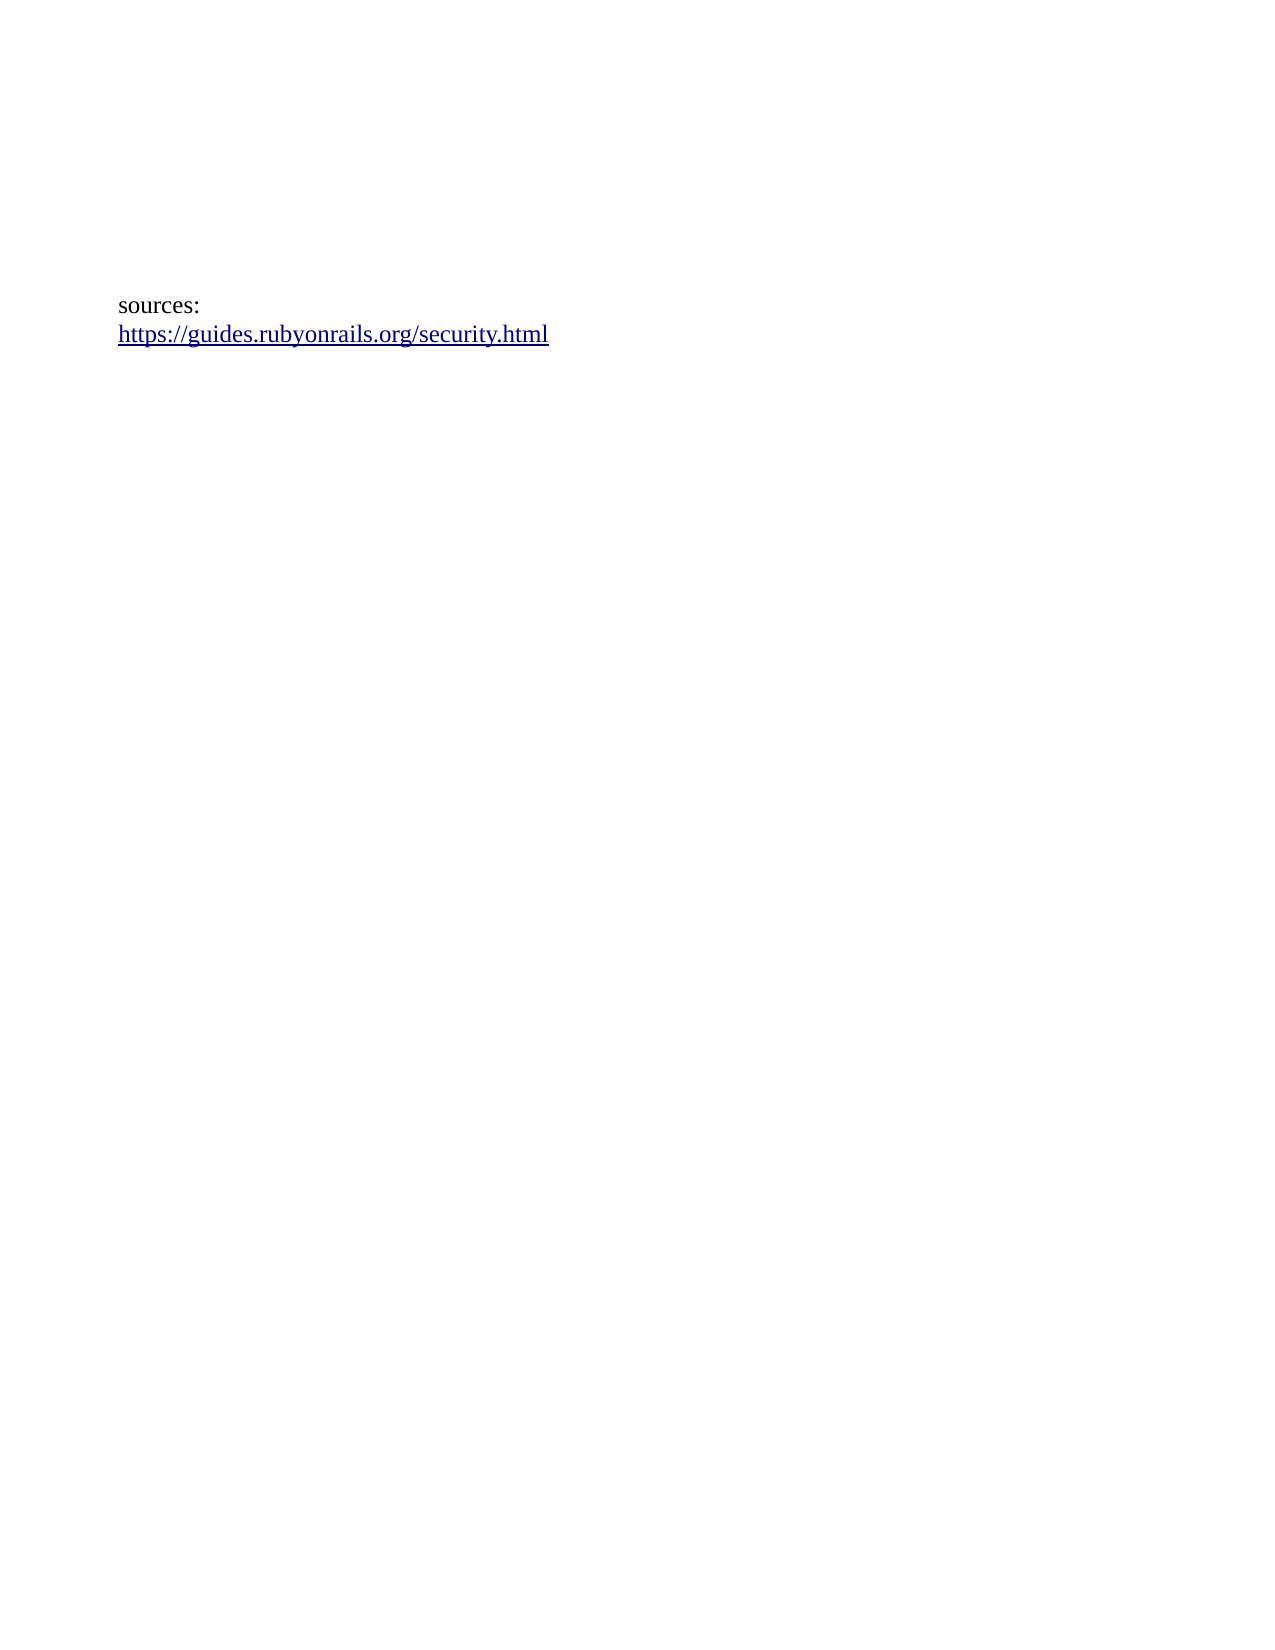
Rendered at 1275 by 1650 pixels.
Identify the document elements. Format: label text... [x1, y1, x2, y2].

text https://guides.rubyonrails.org/security.html [118, 319, 1157, 348]
text sources: [118, 291, 1157, 319]
